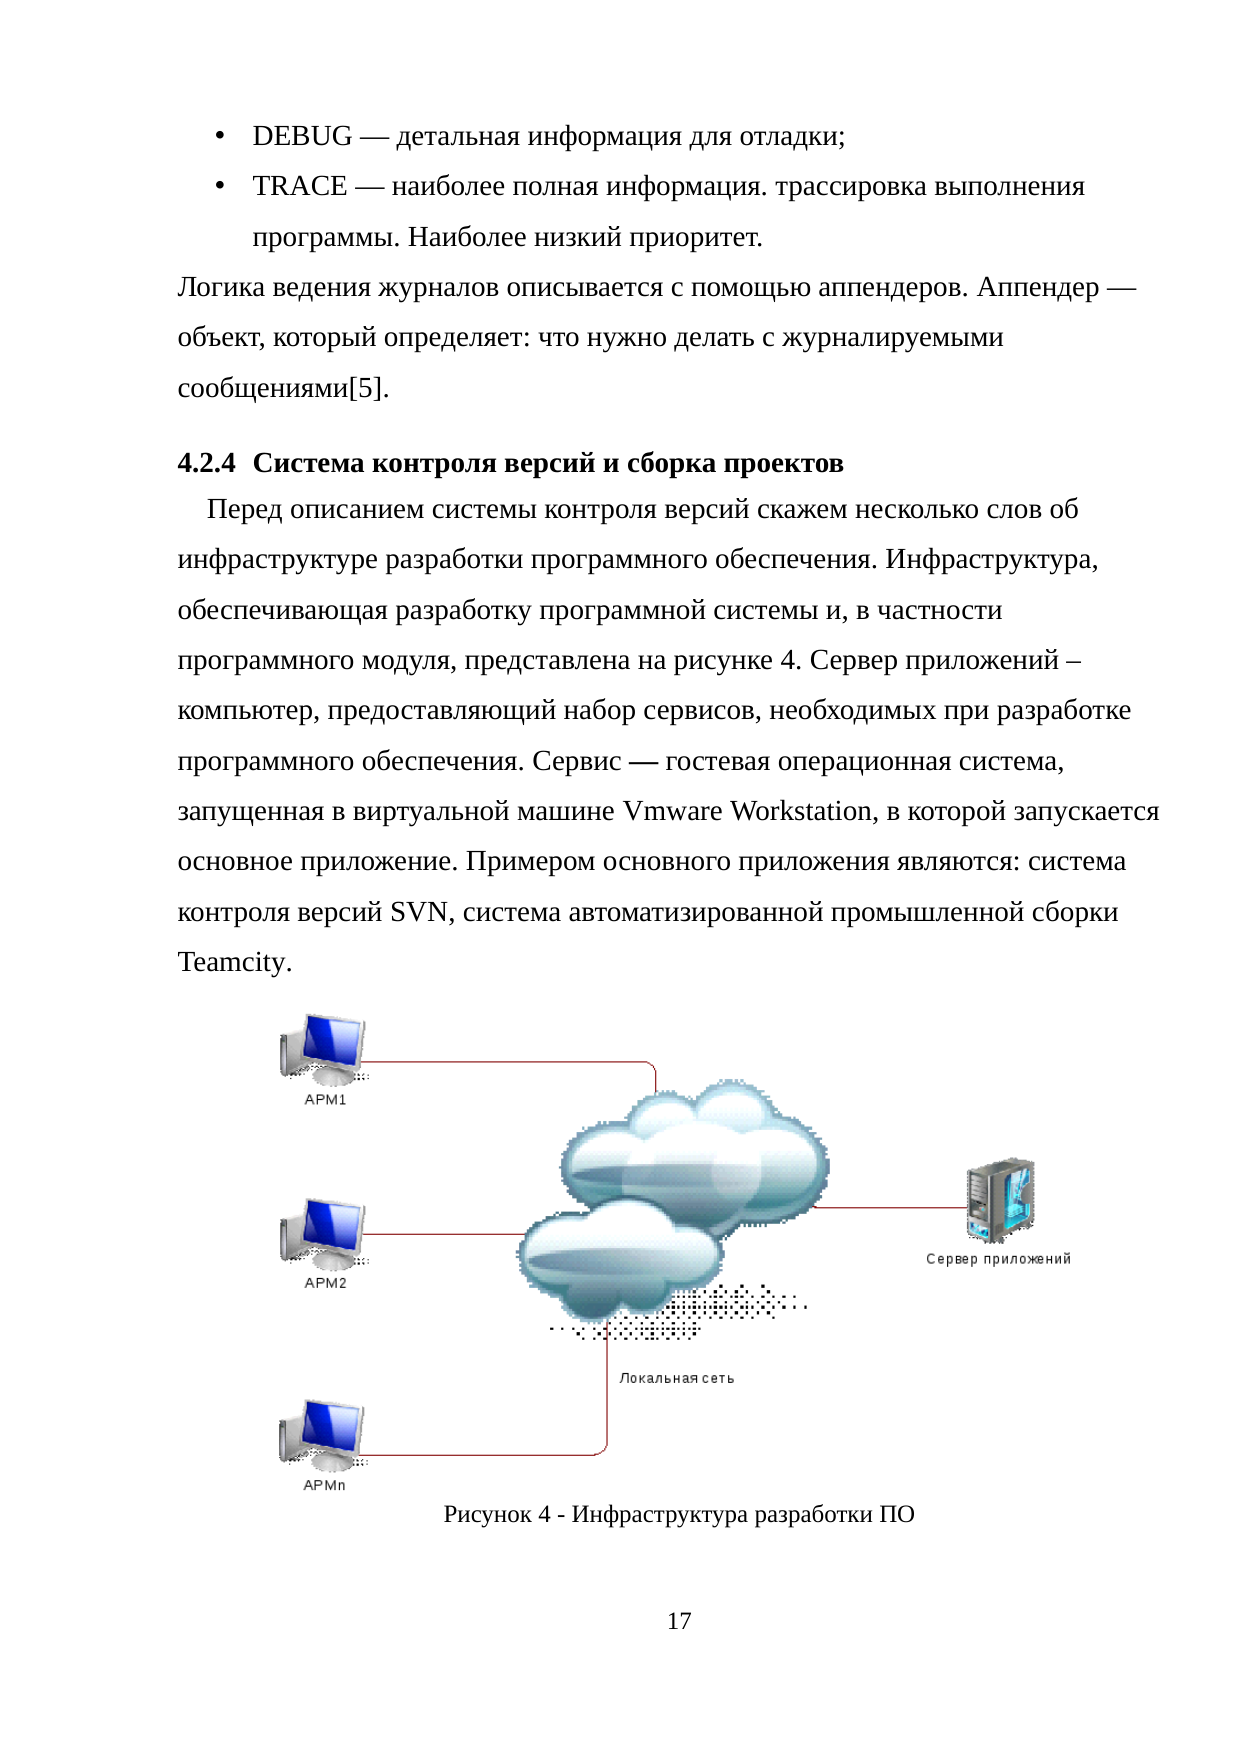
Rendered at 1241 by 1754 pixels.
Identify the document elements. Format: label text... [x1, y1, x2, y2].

text Рисунок 4 - Инфраструктура разработки ПО [277, 1499, 1081, 1528]
subtitle Система контроля версий и сборка проектов [177, 445, 1181, 479]
list DEBUG — детальная информация для отладки; [215, 118, 1181, 152]
text Логика ведения журналов описывается с помощью аппендеров. Аппендер — объект, который определяет: что нужно делать с журналируемыми сообщениями[5]. [177, 269, 1181, 403]
picture [277, 994, 1082, 1499]
list TRACE — наиболее полная информация. трассировка выполнения программы. Наиболее низкий приоритет. [215, 168, 1181, 252]
text Перед описанием системы контроля версий скажем несколько слов об инфраструктуре разработки программного обеспечения. Инфраструктура, обеспечивающая разработку программной системы и, в частности программного модуля, представлена на рисунке 4. Сервер приложений – компьютер, предоставляющий набор сервисов, необходимых при разработке программного обеспечения. Сервис — гостевая операционная система, запущенная в виртуальной машине Vmware Workstation, в которой запускается основное приложение. Примером основного приложения являются: система контроля версий SVN, система автоматизированной промышленной сборки Teamcity. [177, 491, 1181, 978]
